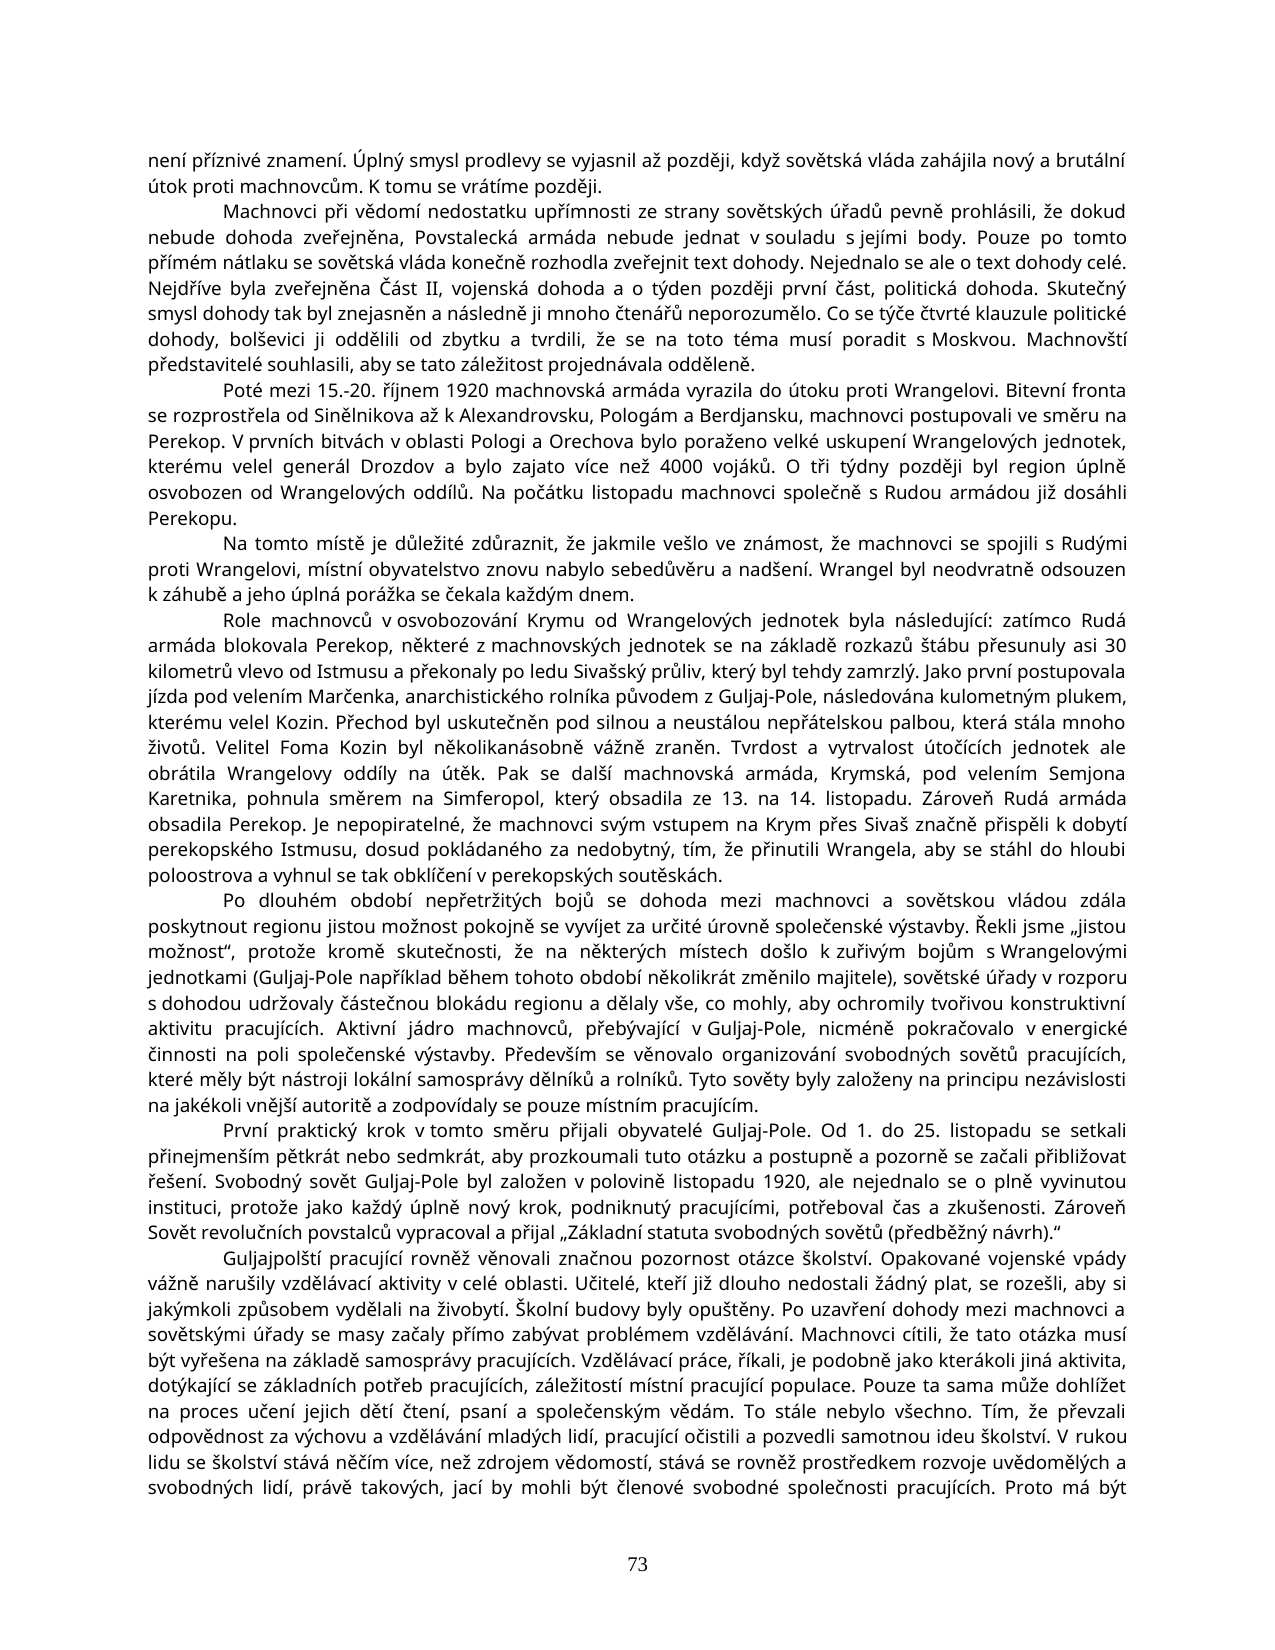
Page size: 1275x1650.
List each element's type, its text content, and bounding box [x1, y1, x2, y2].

text Po dlouhém období nepřetržitých bojů se dohoda mezi machnovci a sovětskou vládou zdála poskytnout regionu jistou možnost pokojně se vyvíjet za určité úrovně společenské výstavby. Řekli jsme „jistou možnost“, protože kromě skutečnosti, že na některých místech došlo k zuřivým bojům s Wrangelovými jednotkami (Guljaj-Pole například během tohoto období několikrát změnilo majitele), sovětské úřady v rozporu s dohodou udržovaly částečnou blokádu regionu a dělaly vše, co mohly, aby ochromily tvořivou konstruktivní aktivitu pracujících. Aktivní jádro machnovců, přebývající v Guljaj-Pole, nicméně pokračovalo v energické činnosti na poli společenské výstavby. Především se věnovalo organizování svobodných sovětů pracujících, které měly být nástroji lokální samosprávy dělníků a rolníků. Tyto sověty byly založeny na principu nezávislosti na jakékoli vnější autoritě a zodpovídaly se pouze místním pracujícím. [148, 888, 1127, 1117]
text Role machnovců v osvobozování Krymu od Wrangelových jednotek byla následující: zatímco Rudá armáda blokovala Perekop, některé z machnovských jednotek se na základě rozkazů štábu přesunuly asi 30 kilometrů vlevo od Istmusu a překonaly po ledu Sivašský průliv, který byl tehdy zamrzlý. Jako první postupovala jízda pod velením Marčenka, anarchistického rolníka původem z Guljaj-Pole, následována kulometným plukem, kterému velel Kozin. Přechod byl uskutečněn pod silnou a neustálou nepřátelskou palbou, která stála mnoho životů. Velitel Foma Kozin byl několikanásobně vážně zraněn. Tvrdost a vytrvalost útočících jednotek ale obrátila Wrangelovy oddíly na útěk. Pak se další machnovská armáda, Krymská, pod velením Semjona Karetnika, pohnula směrem na Simferopol, který obsadila ze 13. na 14. listopadu. Zároveň Rudá armáda obsadila Perekop. Je nepopiratelné, že machnovci svým vstupem na Krym přes Sivaš značně přispěli k dobytí perekopského Istmusu, dosud pokládaného za nedobytný, tím, že přinutili Wrangela, aby se stáhl do hloubi poloostrova a vyhnul se tak obklíčení v perekopských soutěskách. [148, 607, 1127, 888]
text Poté mezi 15.-20. říjnem 1920 machnovská armáda vyrazila do útoku proti Wrangelovi. Bitevní fronta se rozprostřela od Sinělnikova až k Alexandrovsku, Pologám a Berdjansku, machnovci postupovali ve směru na Perekop. V prvních bitvách v oblasti Pologi a Orechova bylo poraženo velké uskupení Wrangelových jednotek, kterému velel generál Drozdov a bylo zajato více než 4000 vojáků. O tři týdny později byl region úplně osvobozen od Wrangelových oddílů. Na počátku listopadu machnovci společně s Rudou armádou již dosáhli Perekopu. [148, 377, 1127, 530]
text Guljajpolští pracující rovněž věnovali značnou pozornost otázce školství. Opakované vojenské vpády vážně narušily vzdělávací aktivity v celé oblasti. Učitelé, kteří již dlouho nedostali žádný plat, se rozešli, aby si jakýmkoli způsobem vydělali na živobytí. Školní budovy byly opuštěny. Po uzavření dohody mezi machnovci a sovětskými úřady se masy začaly přímo zabývat problémem vzdělávání. Machnovci cítili, že tato otázka musí být vyřešena na základě samosprávy pracujících. Vzdělávací práce, říkali, je podobně jako kterákoli jiná aktivita, dotýkající se základních potřeb pracujících, záležitostí místní pracující populace. Pouze ta sama může dohlížet na proces učení jejich dětí čtení, psaní a společenským vědám. To stále nebylo všechno. Tím, že převzali odpovědnost za výchovu a vzdělávání mladých lidí, pracující očistili a pozvedli samotnou ideu školství. V rukou lidu se školství stává něčím více, než zdrojem vědomostí, stává se rovněž prostředkem rozvoje uvědomělých a svobodných lidí, právě takových, jací by mohli být členové svobodné společnosti pracujících. Proto má být [148, 1245, 1127, 1500]
text není příznivé znamení. Úplný smysl prodlevy se vyjasnil až později, když sovětská vláda zahájila nový a brutální útok proti machnovcům. K tomu se vrátíme později. [148, 148, 1127, 199]
text První praktický krok v tomto směru přijali obyvatelé Guljaj-Pole. Od 1. do 25. listopadu se setkali přinejmenším pětkrát nebo sedmkrát, aby prozkoumali tuto otázku a postupně a pozorně se začali přibližovat řešení. Svobodný sovět Guljaj-Pole byl založen v polovině listopadu 1920, ale nejednalo se o plně vyvinutou instituci, protože jako každý úplně nový krok, podniknutý pracujícími, potřeboval čas a zkušenosti. Zároveň Sovět revolučních povstalců vypracoval a přijal „Základní statuta svobodných sovětů (předběžný návrh).“ [148, 1117, 1127, 1245]
text Machnovci při vědomí nedostatku upřímnosti ze strany sovětských úřadů pevně prohlásili, že dokud nebude dohoda zveřejněna, Povstalecká armáda nebude jednat v souladu s jejími body. Pouze po tomto přímém nátlaku se sovětská vláda konečně rozhodla zveřejnit text dohody. Nejednalo se ale o text dohody celé. Nejdříve byla zveřejněna Část II, vojenská dohoda a o týden později první část, politická dohoda. Skutečný smysl dohody tak byl znejasněn a následně ji mnoho čtenářů neporozumělo. Co se týče čtvrté klauzule politické dohody, bolševici ji oddělili od zbytku a tvrdili, že se na toto téma musí poradit s Moskvou. Machnovští představitelé souhlasili, aby se tato záležitost projednávala odděleně. [148, 199, 1127, 377]
text Na tomto místě je důležité zdůraznit, že jakmile vešlo ve známost, že machnovci se spojili s Rudými proti Wrangelovi, místní obyvatelstvo znovu nabylo sebedůvěru a nadšení. Wrangel byl neodvratně odsouzen k záhubě a jeho úplná porážka se čekala každým dnem. [148, 530, 1127, 607]
